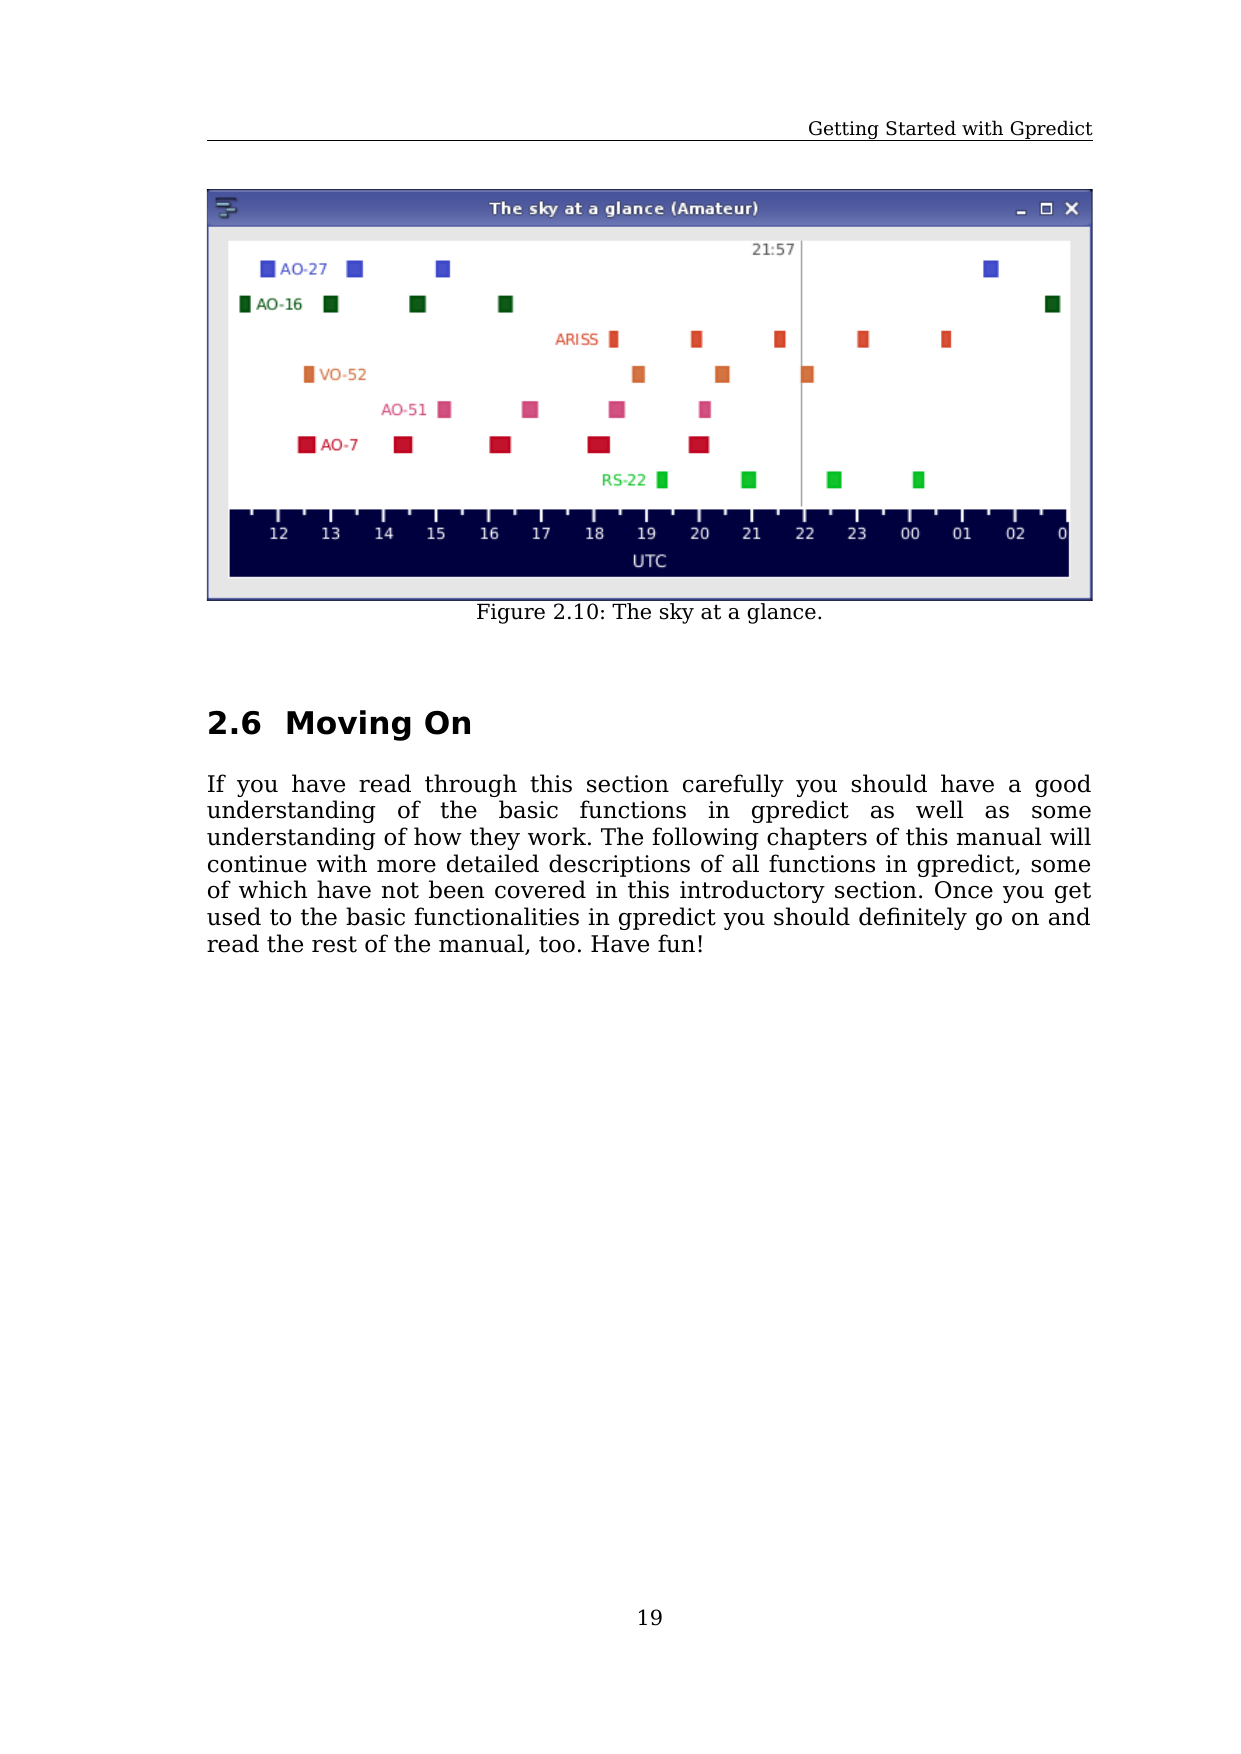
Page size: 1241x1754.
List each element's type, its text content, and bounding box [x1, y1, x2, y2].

subtitle Moving On [207, 705, 1093, 741]
picture [206, 189, 1093, 601]
text Figure 2.10: The sky at a glance. [207, 601, 1093, 624]
text If you have read through this section carefully you should have a good understanding of the basic functions in gpredict as well as some understanding of how they work. The following chapters of this manual will continue with more detailed descriptions of all functions in gpredict, some of which have not been covered in this introductory section. Once you get used to the basic functionalities in gpredict you should definitely go on and read the rest of the manual, too. Have fun! [207, 771, 1093, 958]
